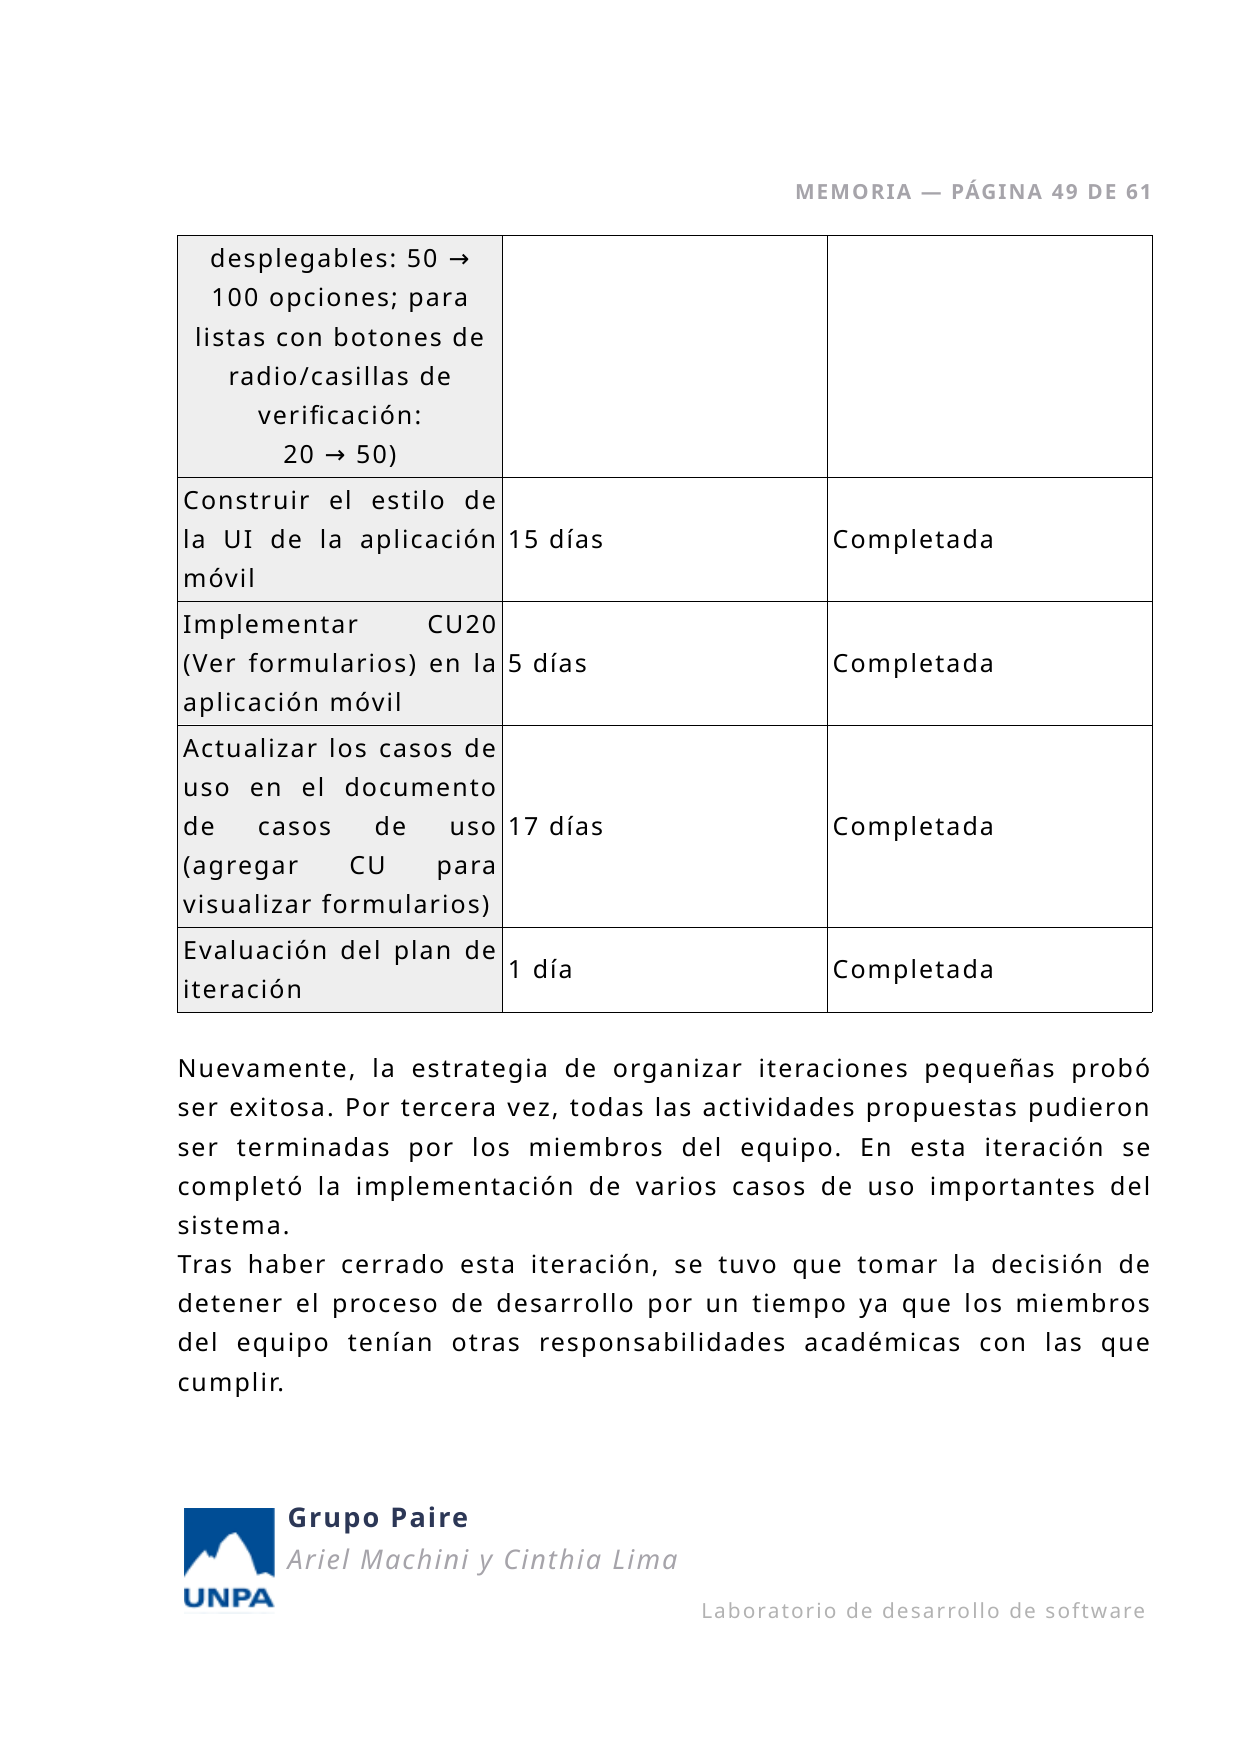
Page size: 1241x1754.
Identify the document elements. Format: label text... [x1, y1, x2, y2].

table_cell Completada [828, 478, 1152, 601]
table_cell Completada [828, 602, 1152, 724]
table_cell [828, 236, 1152, 477]
table_cell 5 días [503, 602, 827, 724]
table_cell 15 días [503, 478, 827, 601]
table_cell 1 día [503, 928, 827, 1012]
table_cell Construir el estilo de la UI de la aplicación móvil [178, 478, 502, 601]
text Nuevamente, la estrategia de organizar iteraciones pequeñas probó ser exitosa. Por tercera vez, todas las actividades propuestas pudieron ser terminadas por los miembros del equipo. En esta iteración se completó la implementación de varios casos de uso importantes del sistema. [177, 1051, 1152, 1242]
table_cell 17 días [503, 726, 827, 927]
text Tras haber cerrado esta iteración, se tuvo que tomar la decisión de detener el proceso de desarrollo por un tiempo ya que los miembros del equipo tenían otras responsabilidades académicas con las que cumplir. [177, 1247, 1152, 1398]
picture [184, 1508, 275, 1614]
table_cell desplegables: 50 → 100 opciones; para listas con botones de radio/casillas de verificación: 20 → 50) [178, 236, 502, 477]
table_cell Implementar CU20 (Ver formularios) en la aplicación móvil [178, 602, 502, 724]
table_cell Completada [828, 928, 1152, 1012]
table_cell [503, 236, 827, 477]
table_cell Actualizar los casos de uso en el documento de casos de uso (agregar CU para visualizar formularios) [178, 726, 502, 927]
table_cell Evaluación del plan de iteración [178, 928, 502, 1012]
table_cell Completada [828, 726, 1152, 927]
